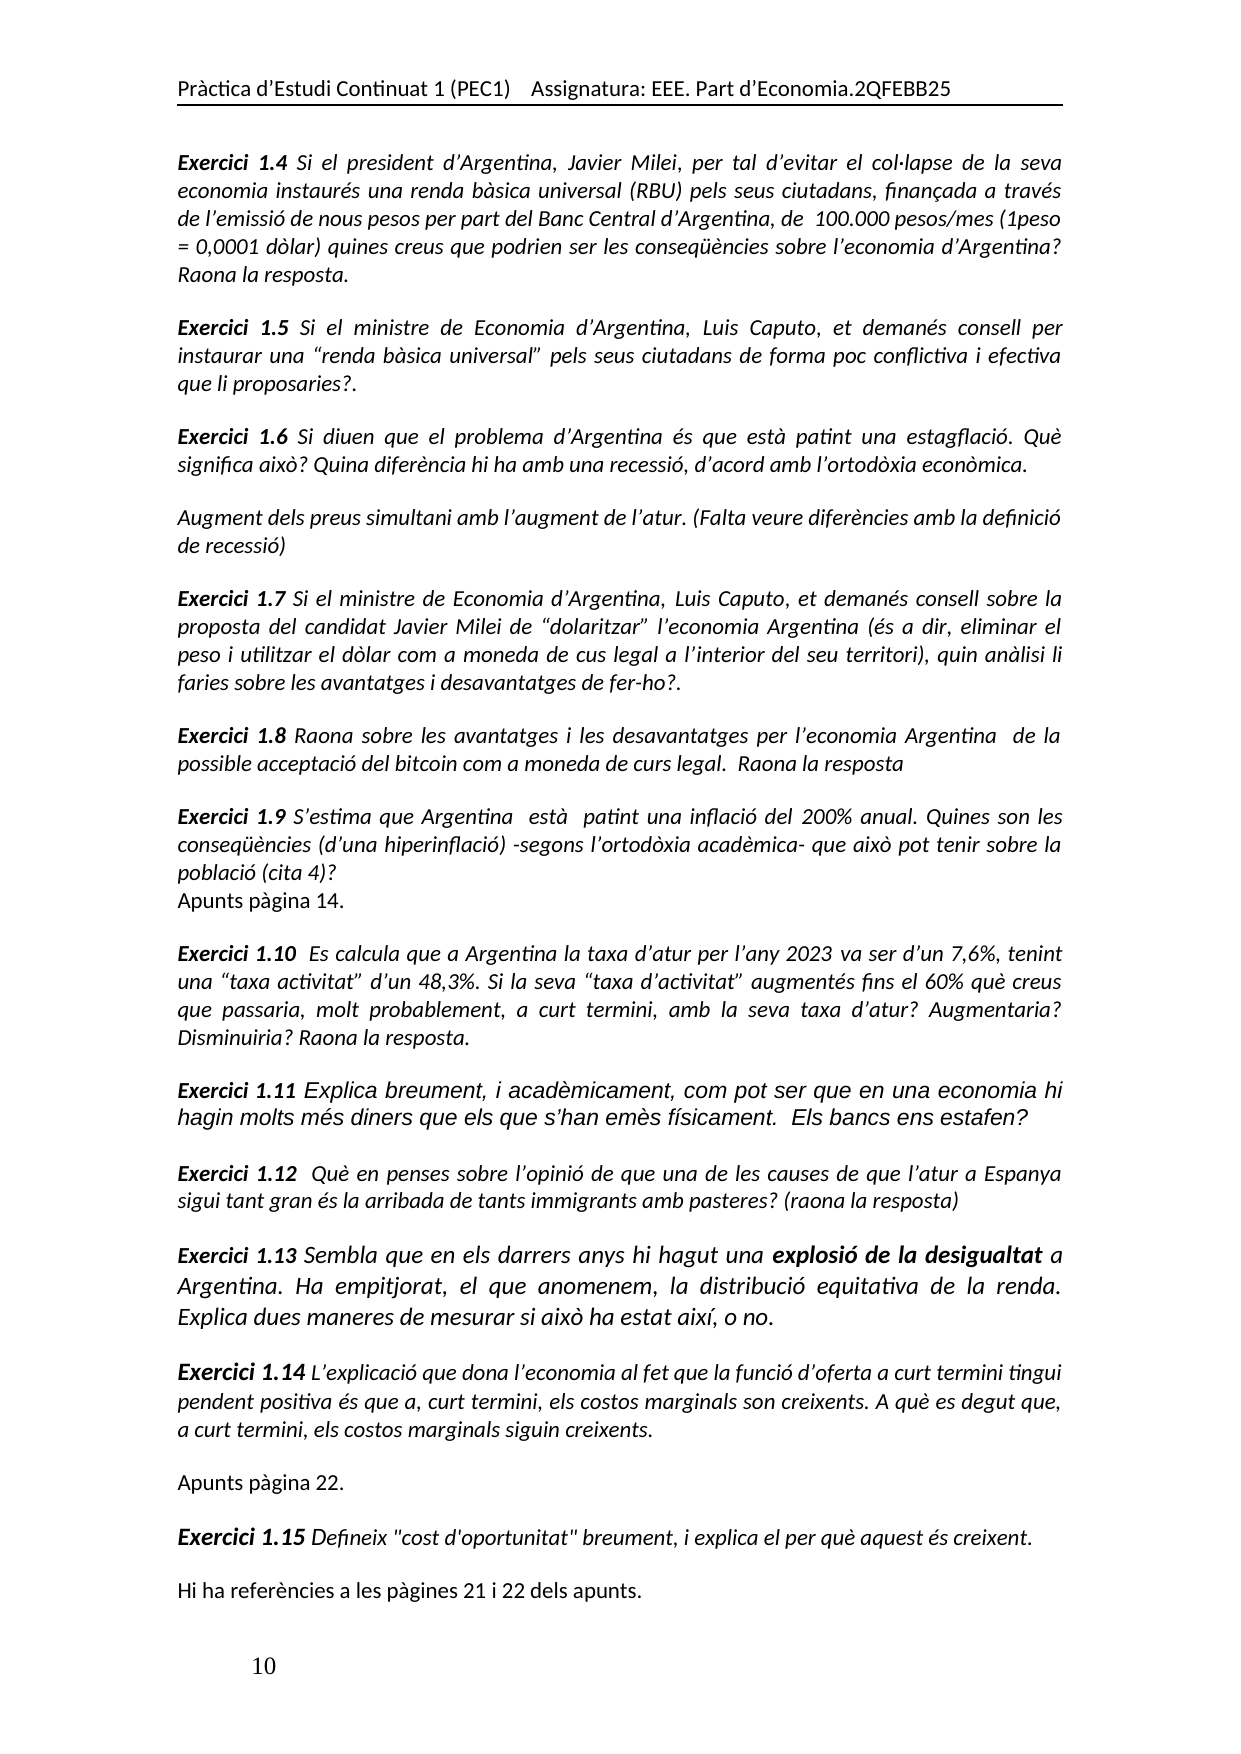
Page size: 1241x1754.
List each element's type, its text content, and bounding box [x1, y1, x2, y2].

text Exercici 1.4 Si el president d’Argentina, Javier Milei, per tal d’evitar el col·lapse de la seva economia instaurés una renda bàsica universal (RBU) pels seus ciutadans, finançada a través de l’emissió de nous pesos per part del Banc Central d’Argentina, de 100.000 pesos/mes (1peso = 0,0001 dòlar) quines creus que podrien ser les conseqüències sobre l’economia d’Argentina? Raona la resposta. [177, 148, 1063, 288]
text Apunts pàgina 22. [177, 1468, 1063, 1496]
text Augment dels preus simultani amb l’augment de l’atur. (Falta veure diferències amb la definició de recessió) [177, 503, 1063, 559]
text Hi ha referències a les pàgines 21 i 22 dels apunts. [177, 1576, 1063, 1604]
text Exercici 1.13 Sembla que en els darrers anys hi hagut una explosió de la desigualtat a Argentina. Ha empitjorat, el que anomenem, la distribució equitativa de la renda. Explica dues maneres de mesurar si això ha estat així, o no. [177, 1240, 1063, 1331]
text Exercici 1.10 Es calcula que a Argentina la taxa d’atur per l’any 2023 va ser d’un 7,6%, tenint una “taxa activitat” d’un 48,3%. Si la seva “taxa d’activitat” augmentés fins el 60% què creus que passaria, molt probablement, a curt termini, amb la seva taxa d’atur? Augmentaria? Disminuiria? Raona la resposta. [177, 939, 1063, 1051]
text Exercici 1.14 L’explicació que dona l’economia al fet que la funció d’oferta a curt termini tingui pendent positiva és que a, curt termini, els costos marginals son creixents. A què es degut que, a curt termini, els costos marginals siguin creixents. [177, 1356, 1063, 1443]
text Apunts pàgina 14. [177, 886, 1063, 914]
text Exercici 1.6 Si diuen que el problema d’Argentina és que està patint una estagflació. Què significa això? Quina diferència hi ha amb una recessió, d’acord amb l’ortodòxia econòmica. [177, 422, 1063, 478]
text Exercici 1.5 Si el ministre de Economia d’Argentina, Luis Caputo, et demanés consell per instaurar una “renda bàsica universal” pels seus ciutadans de forma poc conflictiva i efectiva que li proposaries?. [177, 313, 1063, 397]
text Exercici 1.7 Si el ministre de Economia d’Argentina, Luis Caputo, et demanés consell sobre la proposta del candidat Javier Milei de “dolaritzar” l’economia Argentina (és a dir, eliminar el peso i utilitzar el dòlar com a moneda de cus legal a l’interior del seu territori), quin anàlisi li faries sobre les avantatges i desavantatges de fer-ho?. [177, 584, 1063, 696]
text Exercici 1.9 S’estima que Argentina està patint una inflació del 200% anual. Quines son les conseqüències (d’una hiperinflació) -segons l’ortodòxia acadèmica- que això pot tenir sobre la població (cita 4)? [177, 802, 1063, 886]
text Exercici 1.8 Raona sobre les avantatges i les desavantatges per l’economia Argentina de la possible acceptació del bitcoin com a moneda de curs legal. Raona la resposta [177, 721, 1063, 777]
text Exercici 1.15 Defineix "cost d'oportunitat" breument, i explica el per què aquest és creixent. [177, 1521, 1063, 1551]
text Exercici 1.11 Explica breument, i acadèmicament, com pot ser que en una economia hi hagin molts més diners que els que s’han emès físicament. Els bancs ens estafen? [177, 1076, 1063, 1131]
text Exercici 1.12 Què en penses sobre l’opinió de que una de les causes de que l’atur a Espanya sigui tant gran és la arribada de tants immigrants amb pasteres? (raona la resposta) [177, 1159, 1063, 1215]
